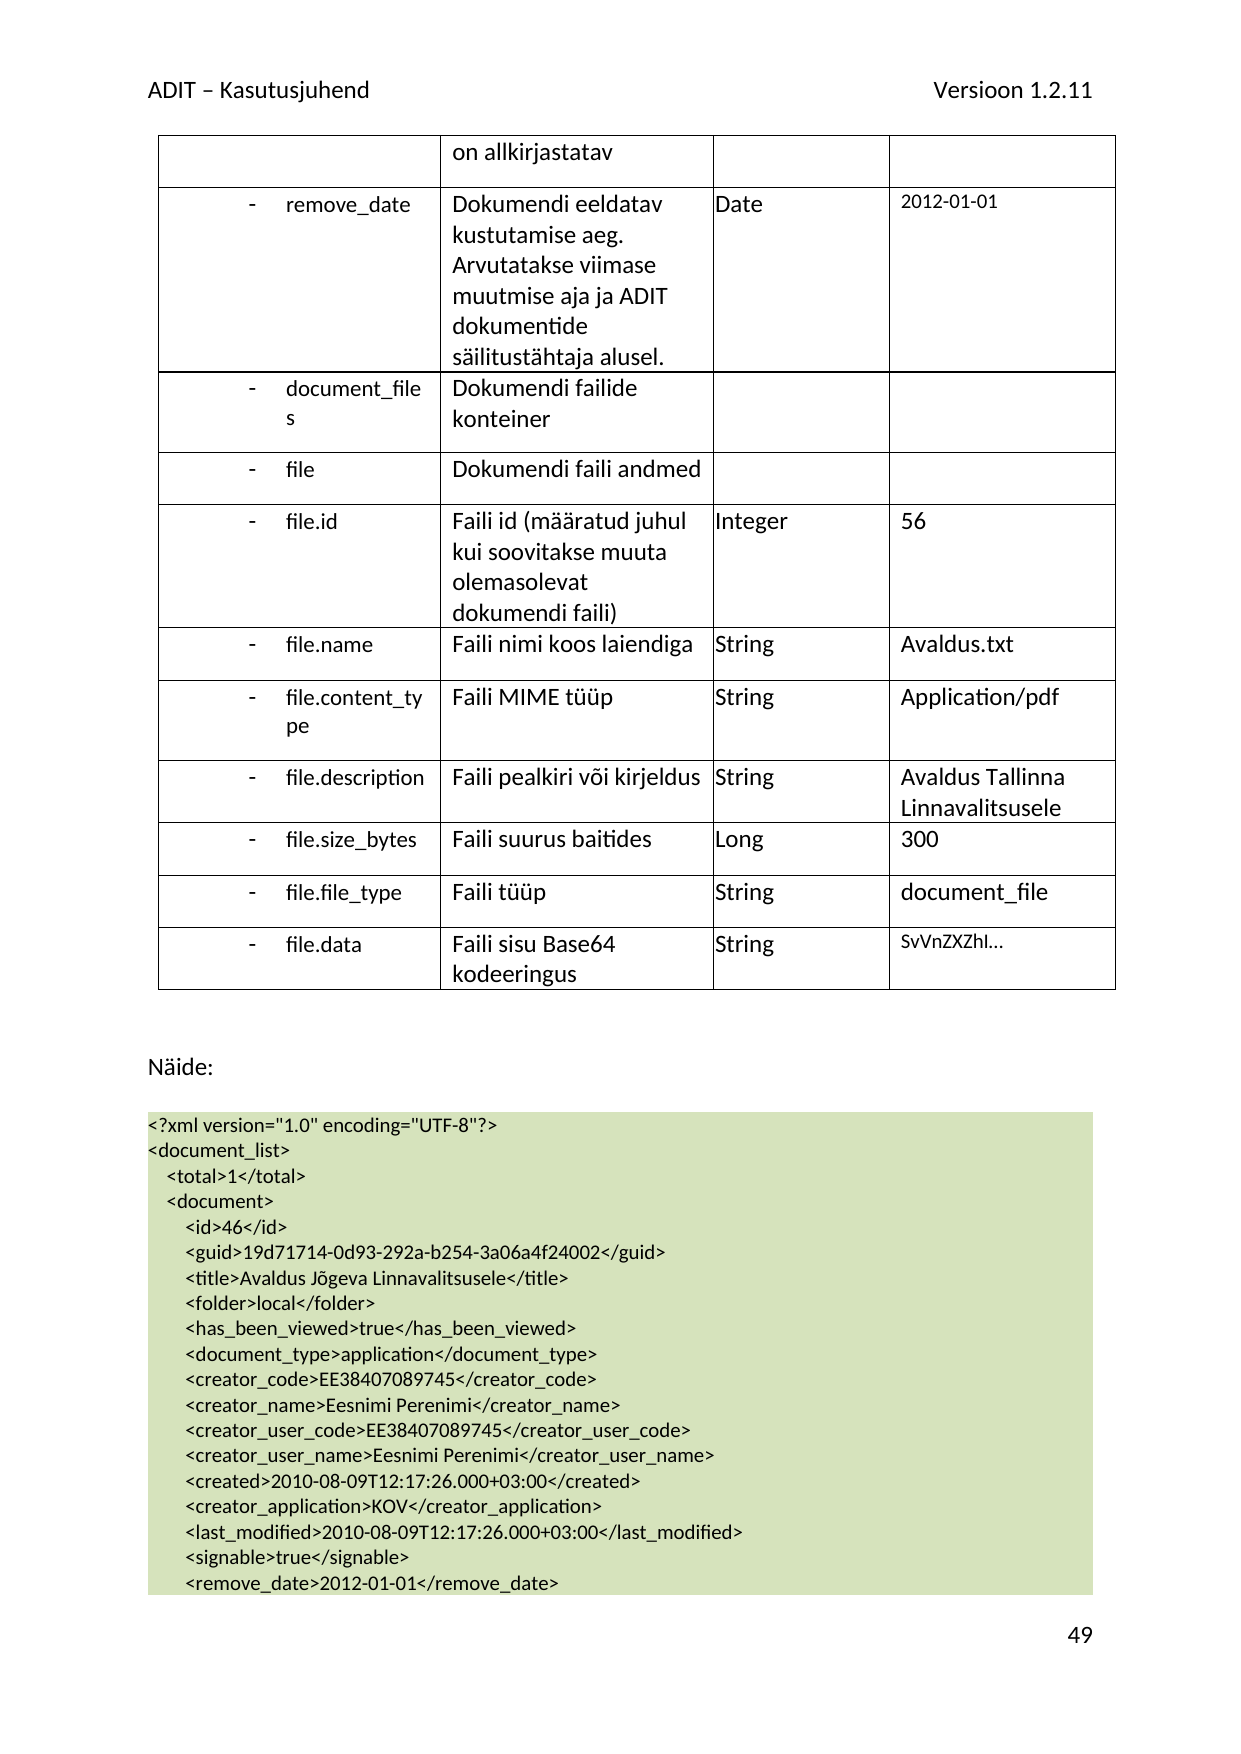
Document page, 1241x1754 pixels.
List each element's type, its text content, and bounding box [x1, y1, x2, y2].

table_cell 56 [890, 505, 1115, 627]
table_cell on allkirjastatav [441, 136, 713, 187]
text <creator_user_name>Eesnimi Perenimi</creator_user_name> [148, 1443, 1093, 1468]
text <title>Avaldus Jõgeva Linnavalitsusele</title> [148, 1265, 1093, 1290]
text <creator_name>Eesnimi Perenimi</creator_name> [148, 1392, 1093, 1417]
table_cell file.id [159, 505, 440, 627]
table_cell file.data [159, 928, 440, 989]
table_cell Faili pealkiri või kirjeldus [441, 761, 713, 822]
table_cell Avaldus.txt [890, 628, 1115, 680]
table_cell String [714, 761, 889, 822]
table_cell Dokumendi faili andmed [441, 453, 713, 504]
table_cell [159, 136, 440, 187]
table_cell file.content_type [159, 681, 440, 760]
table_cell document_files [159, 373, 440, 452]
table_cell [890, 136, 1115, 187]
table_cell String [714, 928, 889, 989]
text <has_been_viewed>true</has_been_viewed> [148, 1316, 1093, 1341]
table_cell document_file [890, 876, 1115, 927]
text <creator_user_code>EE38407089745</creator_user_code> [148, 1417, 1093, 1443]
table_cell Faili suurus baitides [441, 823, 713, 874]
table_cell Long [714, 823, 889, 874]
table_cell remove_date [159, 188, 440, 371]
table_cell [714, 373, 889, 452]
text <?xml version="1.0" encoding="UTF-8"?> [148, 1112, 1093, 1138]
table_cell [714, 453, 889, 504]
table_cell Faili nimi koos laiendiga [441, 628, 713, 680]
text Näide: [148, 1051, 1093, 1082]
table_cell Faili id (määratud juhul kui soovitakse muuta olemasolevat dokumendi faili) [441, 505, 713, 627]
table_cell file.file_type [159, 876, 440, 927]
table_cell String [714, 681, 889, 760]
table_cell Application/pdf [890, 681, 1115, 760]
table_cell Dokumendi eeldatav kustutamise aeg. Arvutatakse viimase muutmise aja ja ADIT dokumentide säilitustähtaja alusel. [441, 188, 713, 371]
table_cell file.size_bytes [159, 823, 440, 874]
table_cell 300 [890, 823, 1115, 874]
table_cell [890, 373, 1115, 452]
table_cell Avaldus Tallinna Linnavalitsusele [890, 761, 1115, 822]
text <last_modified>2010-08-09T12:17:26.000+03:00</last_modified> [148, 1519, 1093, 1544]
text <document_list> [148, 1138, 1093, 1163]
table_cell 2012-01-01 [890, 188, 1115, 371]
table_cell String [714, 628, 889, 680]
table_cell Faili sisu Base64 kodeeringus [441, 928, 713, 989]
table_cell Date [714, 188, 889, 371]
text <document_type>application</document_type> [148, 1341, 1093, 1366]
text <created>2010-08-09T12:17:26.000+03:00</created> [148, 1468, 1093, 1493]
text <total>1</total> [148, 1163, 1093, 1188]
table_cell file [159, 453, 440, 504]
table_cell SvVnZXZhI… [890, 928, 1115, 989]
text <folder>local</folder> [148, 1290, 1093, 1316]
table_cell Dokumendi failide konteiner [441, 373, 713, 452]
text <guid>19d71714-0d93-292a-b254-3a06a4f24002</guid> [148, 1239, 1093, 1265]
text <id>46</id> [148, 1214, 1093, 1239]
text <remove_date>2012-01-01</remove_date> [148, 1570, 1093, 1595]
table_cell Integer [714, 505, 889, 627]
text <signable>true</signable> [148, 1544, 1093, 1570]
table_cell [714, 136, 889, 187]
table_cell file.description [159, 761, 440, 822]
table_cell Faili tüüp [441, 876, 713, 927]
table_cell file.name [159, 628, 440, 680]
table_cell [890, 453, 1115, 504]
table_cell Faili MIME tüüp [441, 681, 713, 760]
text <creator_application>KOV</creator_application> [148, 1493, 1093, 1519]
text <creator_code>EE38407089745</creator_code> [148, 1366, 1093, 1392]
text <document> [148, 1188, 1093, 1214]
table_cell String [714, 876, 889, 927]
